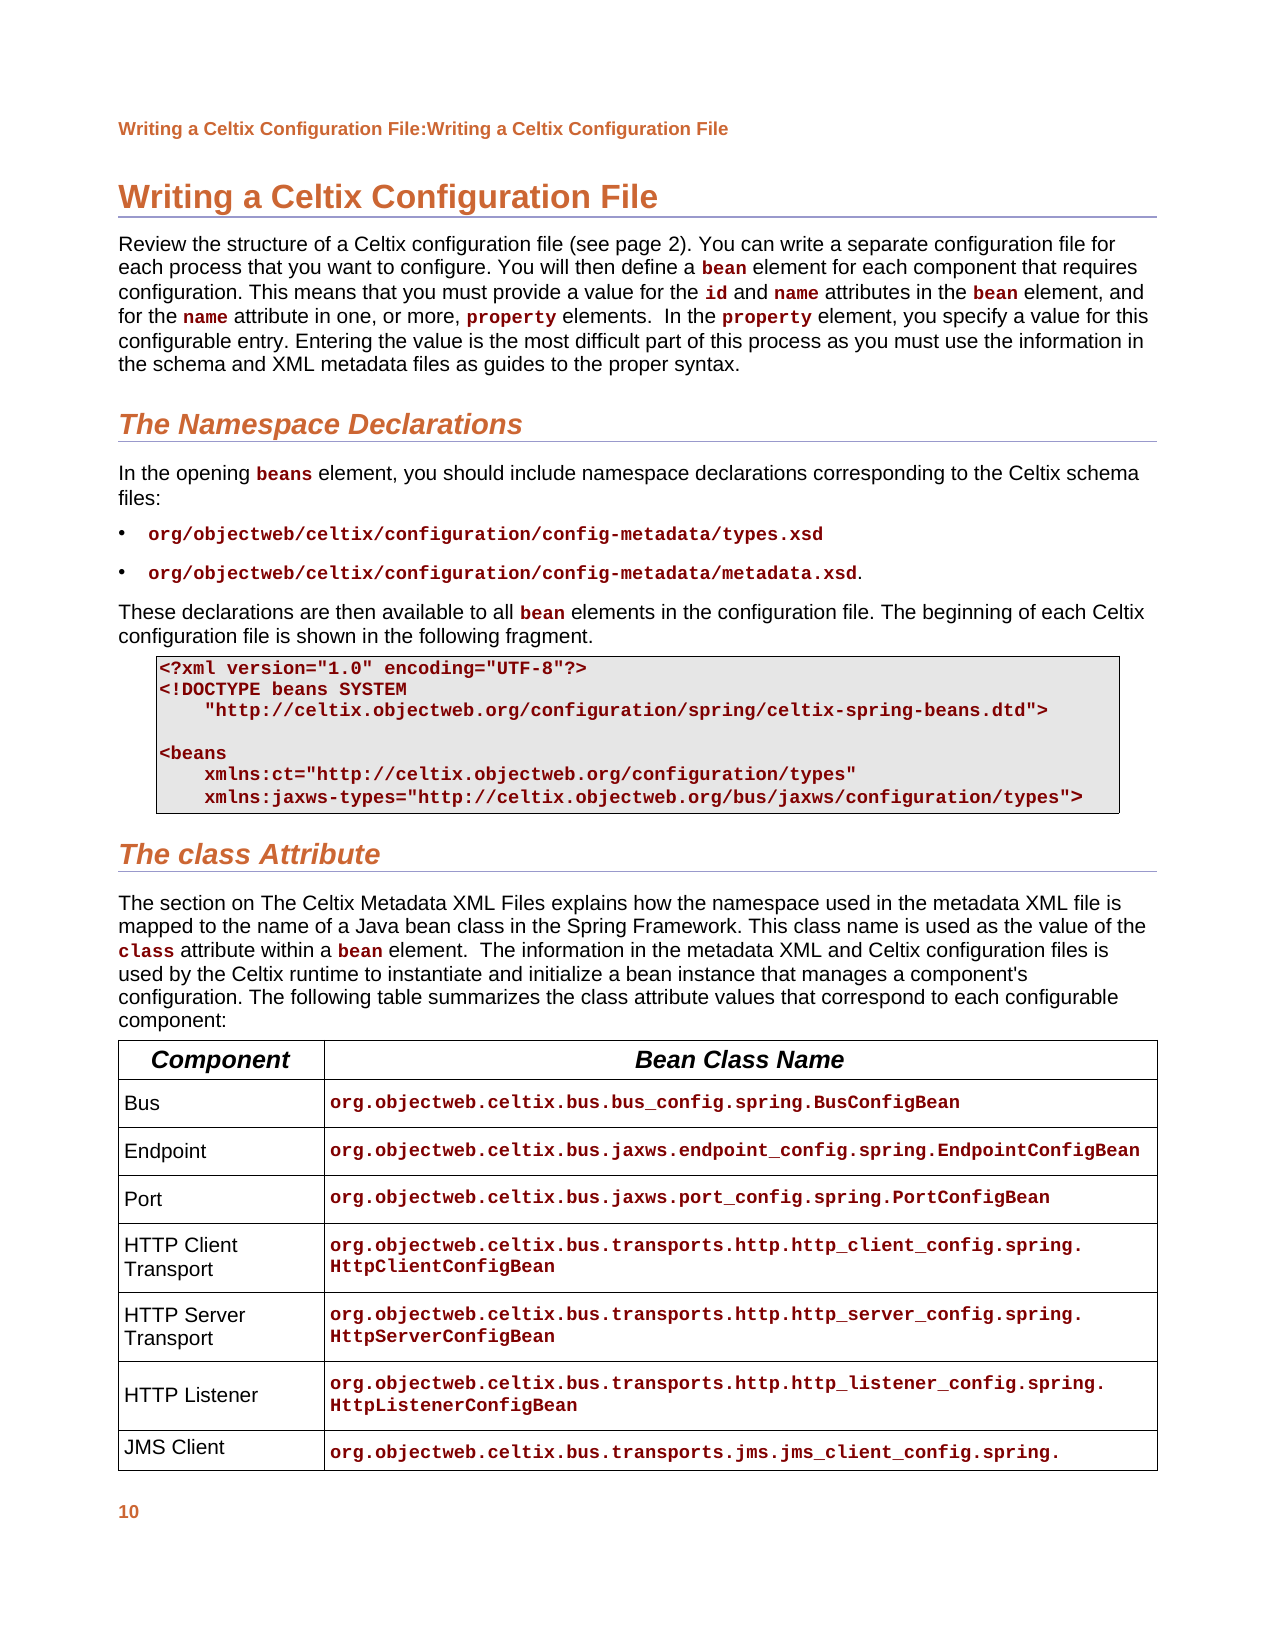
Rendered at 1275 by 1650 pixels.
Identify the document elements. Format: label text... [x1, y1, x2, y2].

table_cell org.objectweb.celtix.bus.jaxws.port_config.spring.PortConfigBean [325, 1176, 1157, 1223]
table_cell HTTP Client Transport [119, 1224, 324, 1292]
table_header Bean Class Name [325, 1041, 1157, 1079]
subtitle The class Attribute [118, 838, 1157, 871]
table_header Component [119, 1041, 324, 1079]
text <!DOCTYPE beans SYSTEM [157, 677, 1119, 698]
table_cell org.objectweb.celtix.bus.jaxws.endpoint_config.spring.EndpointConfigBean [325, 1128, 1157, 1175]
text <beans [157, 741, 1119, 762]
subtitle The Namespace Declarations [118, 408, 1157, 441]
table_cell JMS Client [119, 1431, 324, 1470]
text In the opening beans element, you should include namespace declarations corresponding to the Celtix schema files: [118, 462, 1157, 510]
list org/objectweb/celtix/configuration/config-metadata/metadata.xsd. [118, 561, 1157, 585]
text "http://celtix.objectweb.org/configuration/spring/celtix-spring-beans.dtd"> [157, 698, 1119, 719]
table_cell org.objectweb.celtix.bus.transports.jms.jms_client_config.spring. [325, 1431, 1157, 1470]
subtitle Writing a Celtix Configuration File [118, 178, 1157, 216]
table_cell org.objectweb.celtix.bus.transports.http.http_server_config.spring. HttpServerConfigBean [325, 1293, 1157, 1361]
text xmlns:ct="http://celtix.objectweb.org/configuration/types" [157, 762, 1119, 783]
text <?xml version="1.0" encoding="UTF-8"?> [157, 657, 1119, 677]
table_cell Endpoint [119, 1128, 324, 1175]
table_cell org.objectweb.celtix.bus.transports.http.http_listener_config.spring. HttpListenerConfigBean [325, 1362, 1157, 1430]
text xmlns:jaxws-types="http://celtix.objectweb.org/bus/jaxws/configuration/types"> [157, 783, 1119, 813]
table_cell Port [119, 1176, 324, 1223]
list org/objectweb/celtix/configuration/config-metadata/types.xsd [118, 525, 1157, 546]
table_cell org.objectweb.celtix.bus.transports.http.http_client_config.spring. HttpClientConfigBean [325, 1224, 1157, 1292]
table_cell Bus [119, 1080, 324, 1127]
text These declarations are then available to all bean elements in the configuration file. The beginning of each Celtix configuration file is shown in the following fragment. [118, 600, 1157, 648]
table_cell HTTP Server Transport [119, 1293, 324, 1361]
table_cell org.objectweb.celtix.bus.bus_config.spring.BusConfigBean [325, 1080, 1157, 1127]
text The section on The Celtix Metadata XML Files explains how the namespace used in the metadata XML file is mapped to the name of a Java bean class in the Spring Framework. This class name is used as the value of the class attribute within a bean element. The information in the metadata XML and Celtix configuration files is used by the Celtix runtime to instantiate and initialize a bean instance that manages a component's configuration. The following table summarizes the class attribute values that correspond to each configurable component: [118, 892, 1157, 1032]
table_cell HTTP Listener [119, 1362, 324, 1430]
text Review the structure of a Celtix configuration file (see page 2). You can write a separate configuration file for each process that you want to configure. You will then define a bean element for each component that requires configuration. This means that you must provide a value for the id and name attributes in the bean element, and for the name attribute in one, or more, property elements. In the property element, you specify a value for this configurable entry. Entering the value is the most difficult part of this process as you must use the information in the schema and XML metadata files as guides to the proper syntax. [118, 233, 1157, 376]
